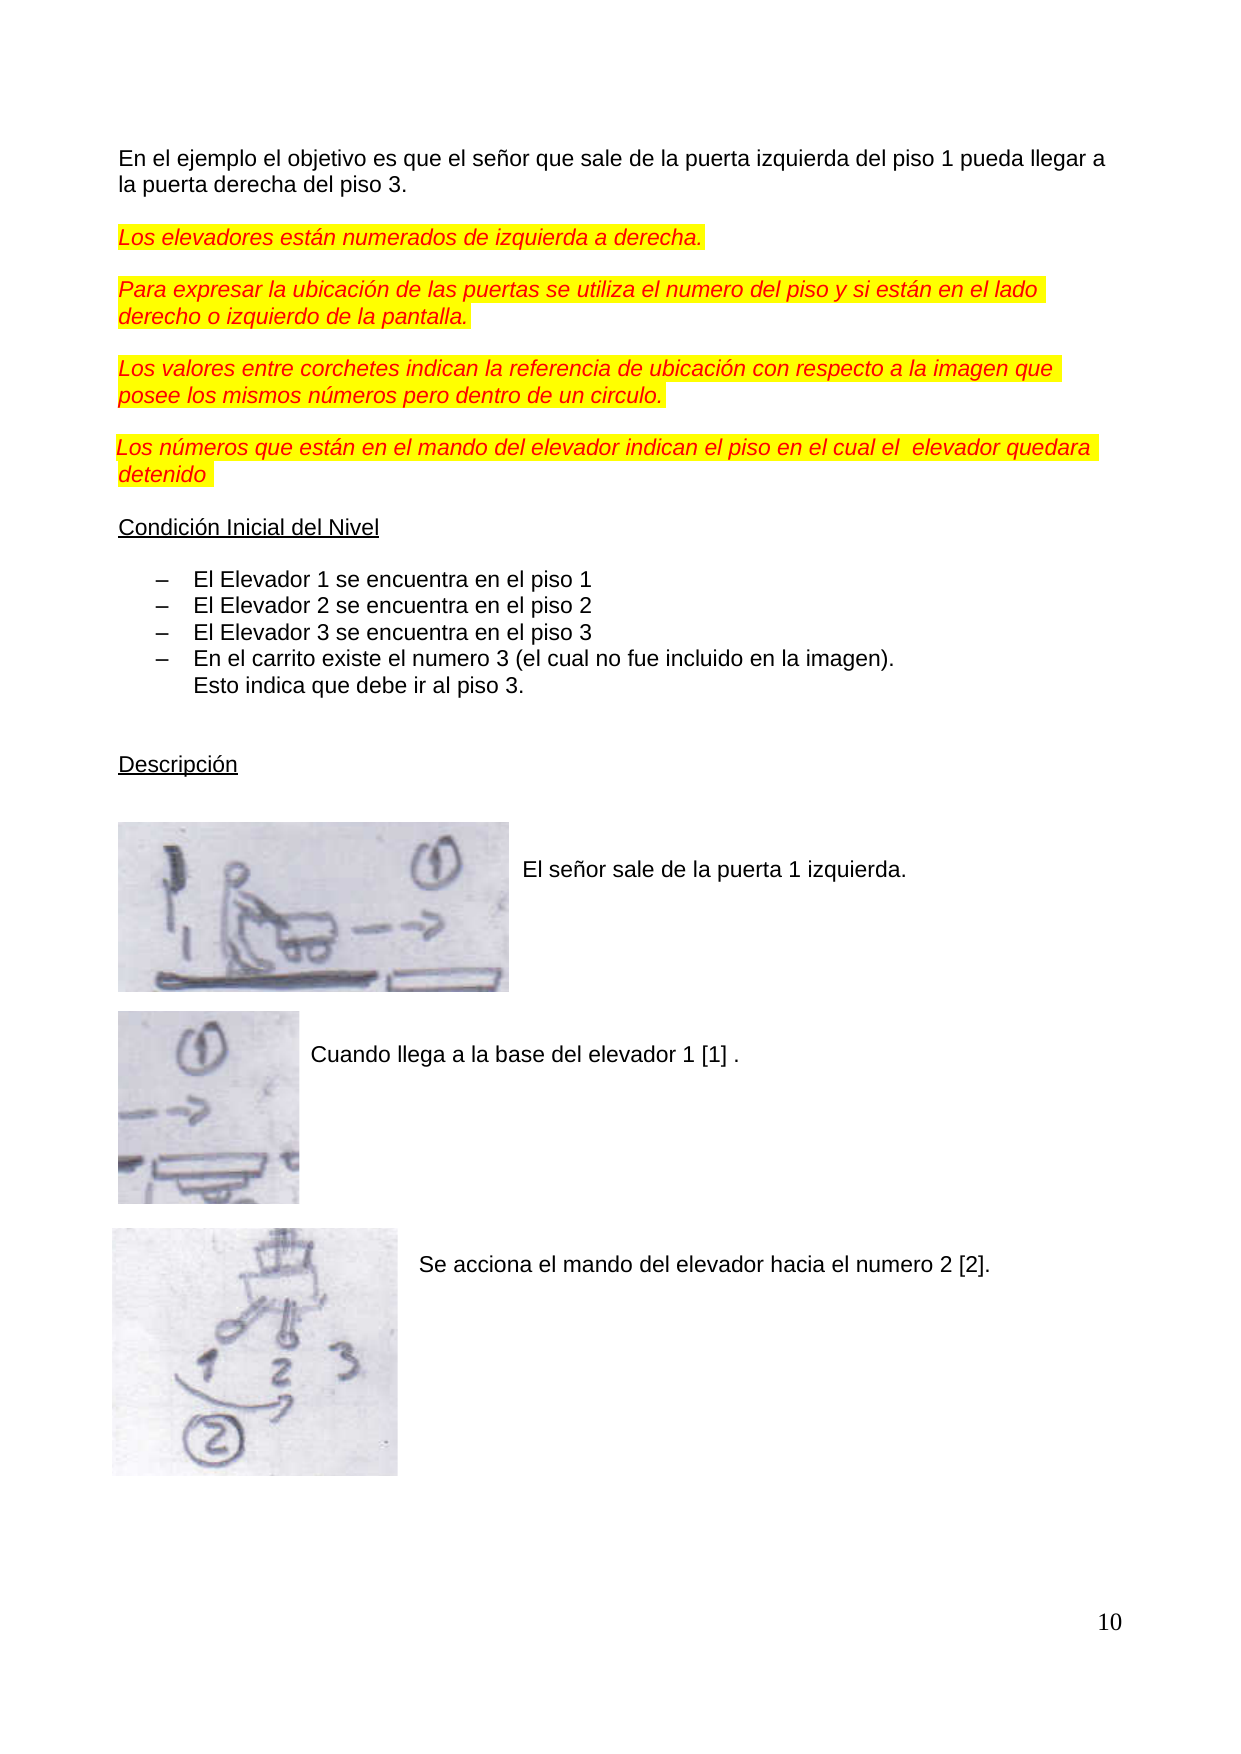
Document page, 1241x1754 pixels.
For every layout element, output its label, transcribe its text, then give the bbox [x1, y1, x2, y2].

text Descripción [118, 751, 1122, 777]
text Los números que están en el mando del elevador indican el piso en el cual el elevador quedara detenido [116, 434, 1122, 487]
list En el carrito existe el numero 3 (el cual no fue incluido en la imagen). [156, 645, 1122, 672]
list Los valores entre corchetes indican la referencia de ubicación con respecto a la imagen que posee los mismos números pero dentro de un circulo. [116, 355, 1122, 408]
list Los elevadores están numerados de izquierda a derecha. [116, 223, 1122, 250]
text El señor sale de la puerta 1 izquierda. [522, 856, 1122, 882]
text Se acciona el mando del elevador hacia el numero 2 [2]. [419, 1251, 1122, 1278]
list Esto indica que debe ir al piso 3. [156, 672, 1122, 698]
list Para expresar la ubicación de las puertas se utiliza el numero del piso y si están en el lado derecho o izquierdo de la pantalla. [116, 276, 1122, 329]
text Cuando llega a la base del elevador 1 [1] . [310, 1041, 1122, 1067]
text Condición Inicial del Nivel [118, 513, 1122, 540]
list El Elevador 2 se encuentra en el piso 2 [156, 592, 1122, 619]
list En el ejemplo el objetivo es que el señor que sale de la puerta izquierda del piso 1 pueda llegar a la puerta derecha del piso 3. [116, 144, 1122, 197]
list El Elevador 3 se encuentra en el piso 3 [156, 619, 1122, 645]
list El Elevador 1 se encuentra en el piso 1 [156, 566, 1122, 592]
